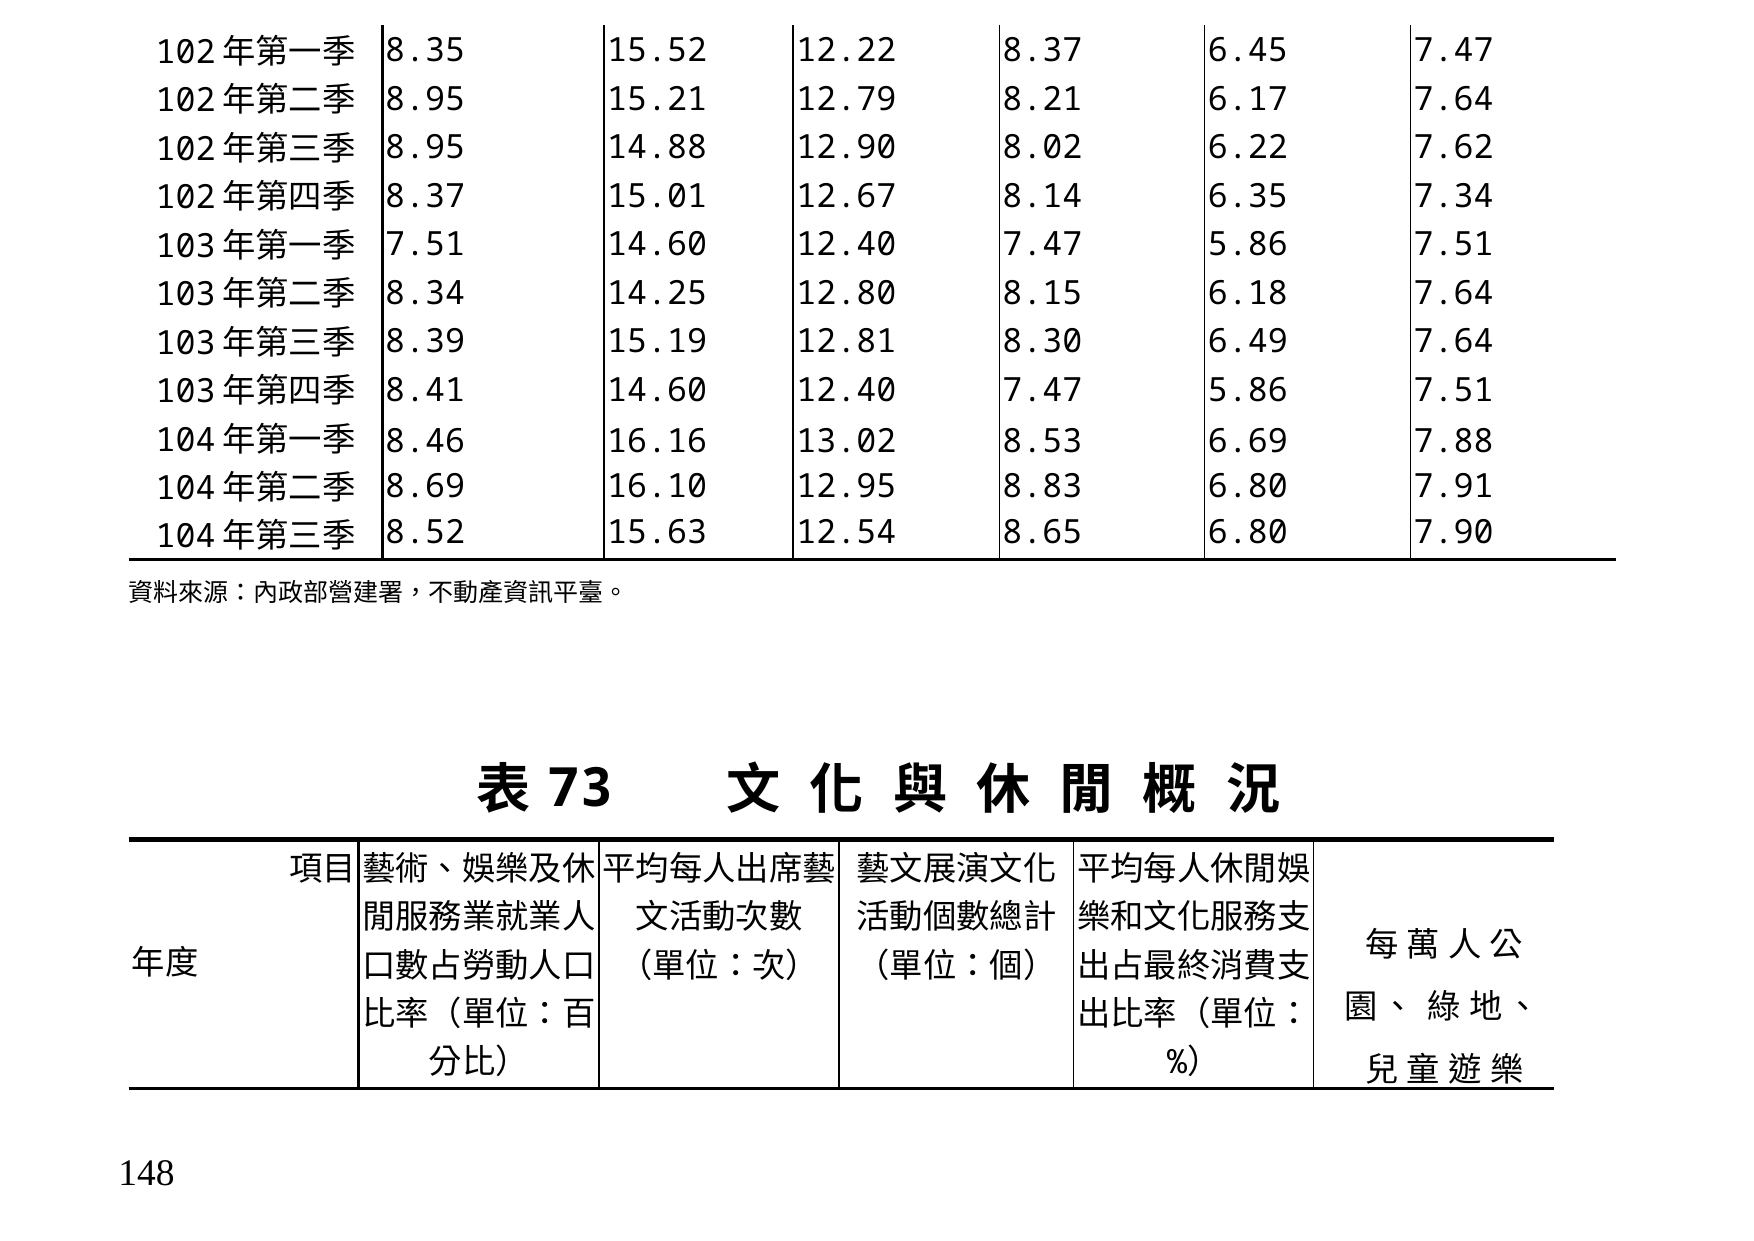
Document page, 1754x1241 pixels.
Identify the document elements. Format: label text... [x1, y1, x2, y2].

table_cell 6.45 [1205, 25, 1410, 73]
table_cell 102年第三季 [129, 122, 381, 170]
table_cell 7.64 [1411, 315, 1616, 364]
table_cell 13.02 12.95 12.54 [794, 412, 999, 558]
table_cell 102年第一季 [129, 25, 381, 73]
table_cell 102年第二季 [129, 73, 381, 122]
table_cell 12.81 [794, 315, 999, 364]
table_cell 8.46 8.69 8.52 [384, 412, 603, 558]
table_cell 8.95 [384, 73, 603, 122]
table_cell 8.35 [384, 25, 603, 73]
table_cell 8.02 [1000, 122, 1204, 170]
table_cell 8.41 [384, 364, 603, 412]
table_header 藝文展演文化活動個數總計 （單位：個） [840, 842, 1073, 1087]
table_cell 103年第一季 [129, 219, 381, 267]
table_cell 6.18 [1205, 267, 1410, 315]
table_cell 7.47 [1411, 25, 1616, 73]
table_cell 7.88 7.91 7.90 [1411, 412, 1616, 558]
table_cell 14.25 [605, 267, 792, 315]
table_cell 8.21 [1000, 73, 1204, 122]
table_cell 104年第一季 104年第二季 104年第三季 [129, 412, 381, 558]
table_cell 12.79 [794, 73, 999, 122]
table_header 平均每人休閒娛樂和文化服務支出占最終消費支出比率（單位：%） [1074, 842, 1313, 1087]
table_cell 7.51 [1411, 364, 1616, 412]
table_cell 6.35 [1205, 170, 1410, 218]
table_cell 6.22 [1205, 122, 1410, 170]
table_cell 103年第四季 [129, 364, 381, 412]
subtitle 表73 文化與休閒概況 [128, 712, 1628, 837]
table_cell 7.34 [1411, 170, 1616, 218]
table_cell 8.14 [1000, 170, 1204, 218]
table_cell 7.62 [1411, 122, 1616, 170]
table_cell 8.95 [384, 122, 603, 170]
table_cell 15.52 [605, 25, 792, 73]
table_cell 7.64 [1411, 73, 1616, 122]
table_cell 5.86 [1205, 219, 1410, 267]
table_cell 8.30 [1000, 315, 1204, 364]
table_cell 8.15 [1000, 267, 1204, 315]
text 資料來源：內政部營建署，不動產資訊平臺。 [128, 572, 1543, 608]
table_header 平均每人出席藝文活動次數 （單位：次） [600, 842, 838, 1087]
table_cell 12.40 [794, 219, 999, 267]
table_cell 6.49 [1205, 315, 1410, 364]
table_cell 102年第四季 [129, 170, 381, 218]
table_cell 6.17 [1205, 73, 1410, 122]
table_cell 7.51 [1411, 219, 1616, 267]
table_cell 15.21 [605, 73, 792, 122]
table_header 項目 年度 [129, 842, 357, 1087]
table_cell 12.80 [794, 267, 999, 315]
table_cell 16.16 16.10 15.63 [605, 412, 792, 558]
table_cell 8.34 [384, 267, 603, 315]
table_cell 14.88 [605, 122, 792, 170]
table_cell 7.51 [384, 219, 603, 267]
table_cell 14.60 [605, 219, 792, 267]
table_cell 12.90 [794, 122, 999, 170]
table_cell 12.40 [794, 364, 999, 412]
table_cell 12.22 [794, 25, 999, 73]
table_cell 14.60 [605, 364, 792, 412]
table_cell 5.86 [1205, 364, 1410, 412]
table_cell 103年第三季 [129, 315, 381, 364]
table_cell 6.69 6.80 6.80 [1205, 412, 1410, 558]
table_cell 7.64 [1411, 267, 1616, 315]
table_cell 7.47 [1000, 219, 1204, 267]
table_cell 8.39 [384, 315, 603, 364]
table_header 藝術、娛樂及休閒服務業就業人口數占勞動人口比率（單位：百分比） [360, 842, 598, 1087]
table_cell 8.53 8.83 8.65 [1000, 412, 1204, 558]
table_cell 7.47 [1000, 364, 1204, 412]
table_cell 8.37 [384, 170, 603, 218]
table_cell 8.37 [1000, 25, 1204, 73]
table_cell 15.01 [605, 170, 792, 218]
table_header 每萬人公園、綠地、兒童遊樂 [1314, 842, 1554, 1087]
table_cell 103年第二季 [129, 267, 381, 315]
table_cell 12.67 [794, 170, 999, 218]
table_cell 15.19 [605, 315, 792, 364]
